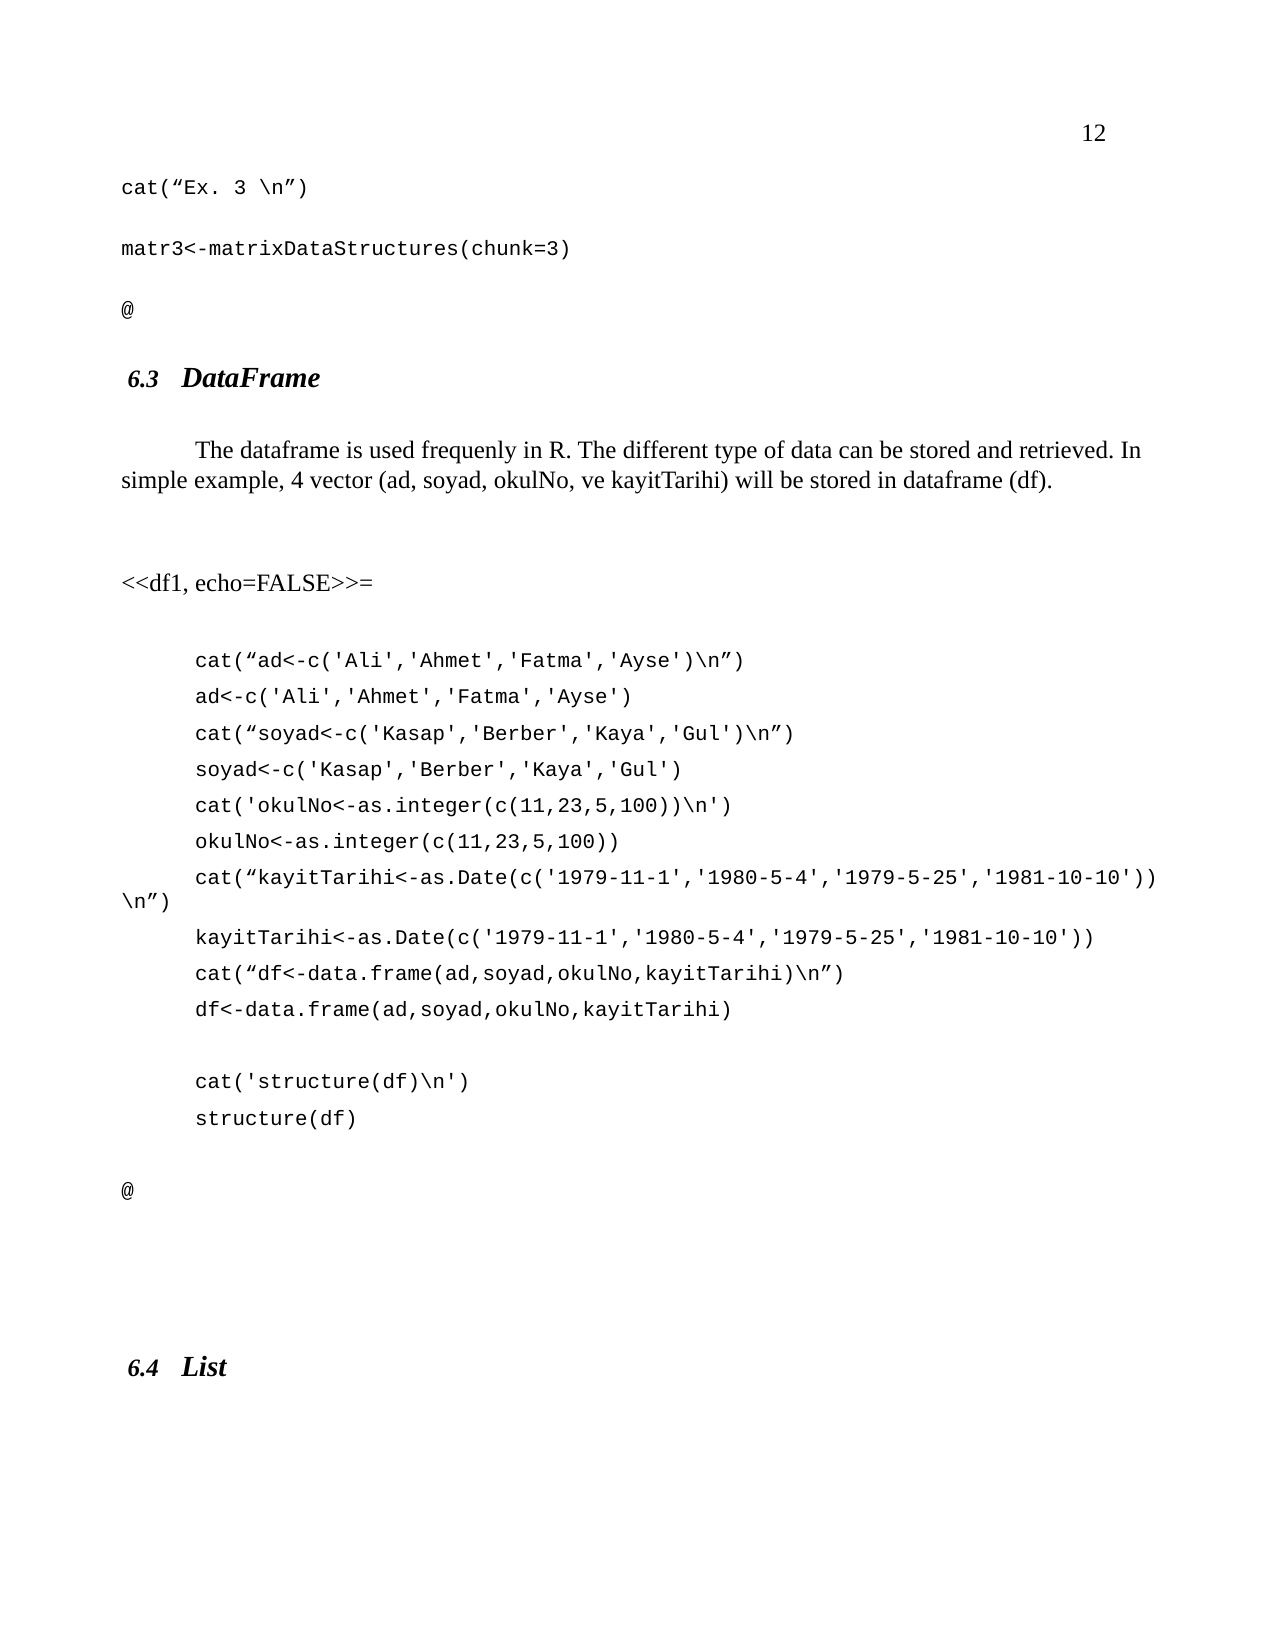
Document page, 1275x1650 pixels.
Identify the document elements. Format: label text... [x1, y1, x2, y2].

text cat('okulNo<-as.integer(c(11,23,5,100))\n') [121, 795, 1158, 818]
text ad<-c('Ali','Ahmet','Fatma','Ayse') [121, 686, 1158, 710]
text cat(“Ex. 3 \n”) [121, 177, 1158, 201]
text kayitTarihi<-as.Date(c('1979-11-1','1980-5-4','1979-5-25','1981-10-10')) [121, 927, 1158, 951]
text matr3<-matrixDataStructures(chunk=3) [121, 238, 1158, 262]
text cat(“df<-data.frame(ad,soyad,okulNo,kayitTarihi)\n”) [121, 963, 1158, 987]
text df<-data.frame(ad,soyad,okulNo,kayitTarihi) [121, 999, 1158, 1023]
text @ [121, 299, 1158, 323]
text <<df1, echo=FALSE>>= [121, 568, 1158, 596]
text cat('structure(df)\n') [121, 1071, 1158, 1095]
text okulNo<-as.integer(c(11,23,5,100)) [121, 831, 1158, 854]
text structure(df) [121, 1108, 1158, 1131]
text cat(“ad<-c('Ali','Ahmet','Fatma','Ayse')\n”) [121, 650, 1158, 674]
text cat(“soyad<-c('Kasap','Berber','Kaya','Gul')\n”) [121, 722, 1158, 746]
subtitle DataFrame [121, 360, 1158, 394]
text cat(“kayitTarihi<-as.Date(c('1979-11-1','1980-5-4','1979-5-25','1981-10-10')) \n”) [121, 867, 1158, 914]
subtitle List [121, 1349, 1158, 1383]
text soyad<-c('Kasap','Berber','Kaya','Gul') [121, 759, 1158, 782]
text The dataframe is used frequenly in R. The different type of data can be stored and retrieved. In simple example, 4 vector (ad, soyad, okulNo, ve kayitTarihi) will be stored in dataframe (df). [121, 431, 1158, 494]
text @ [121, 1180, 1158, 1203]
